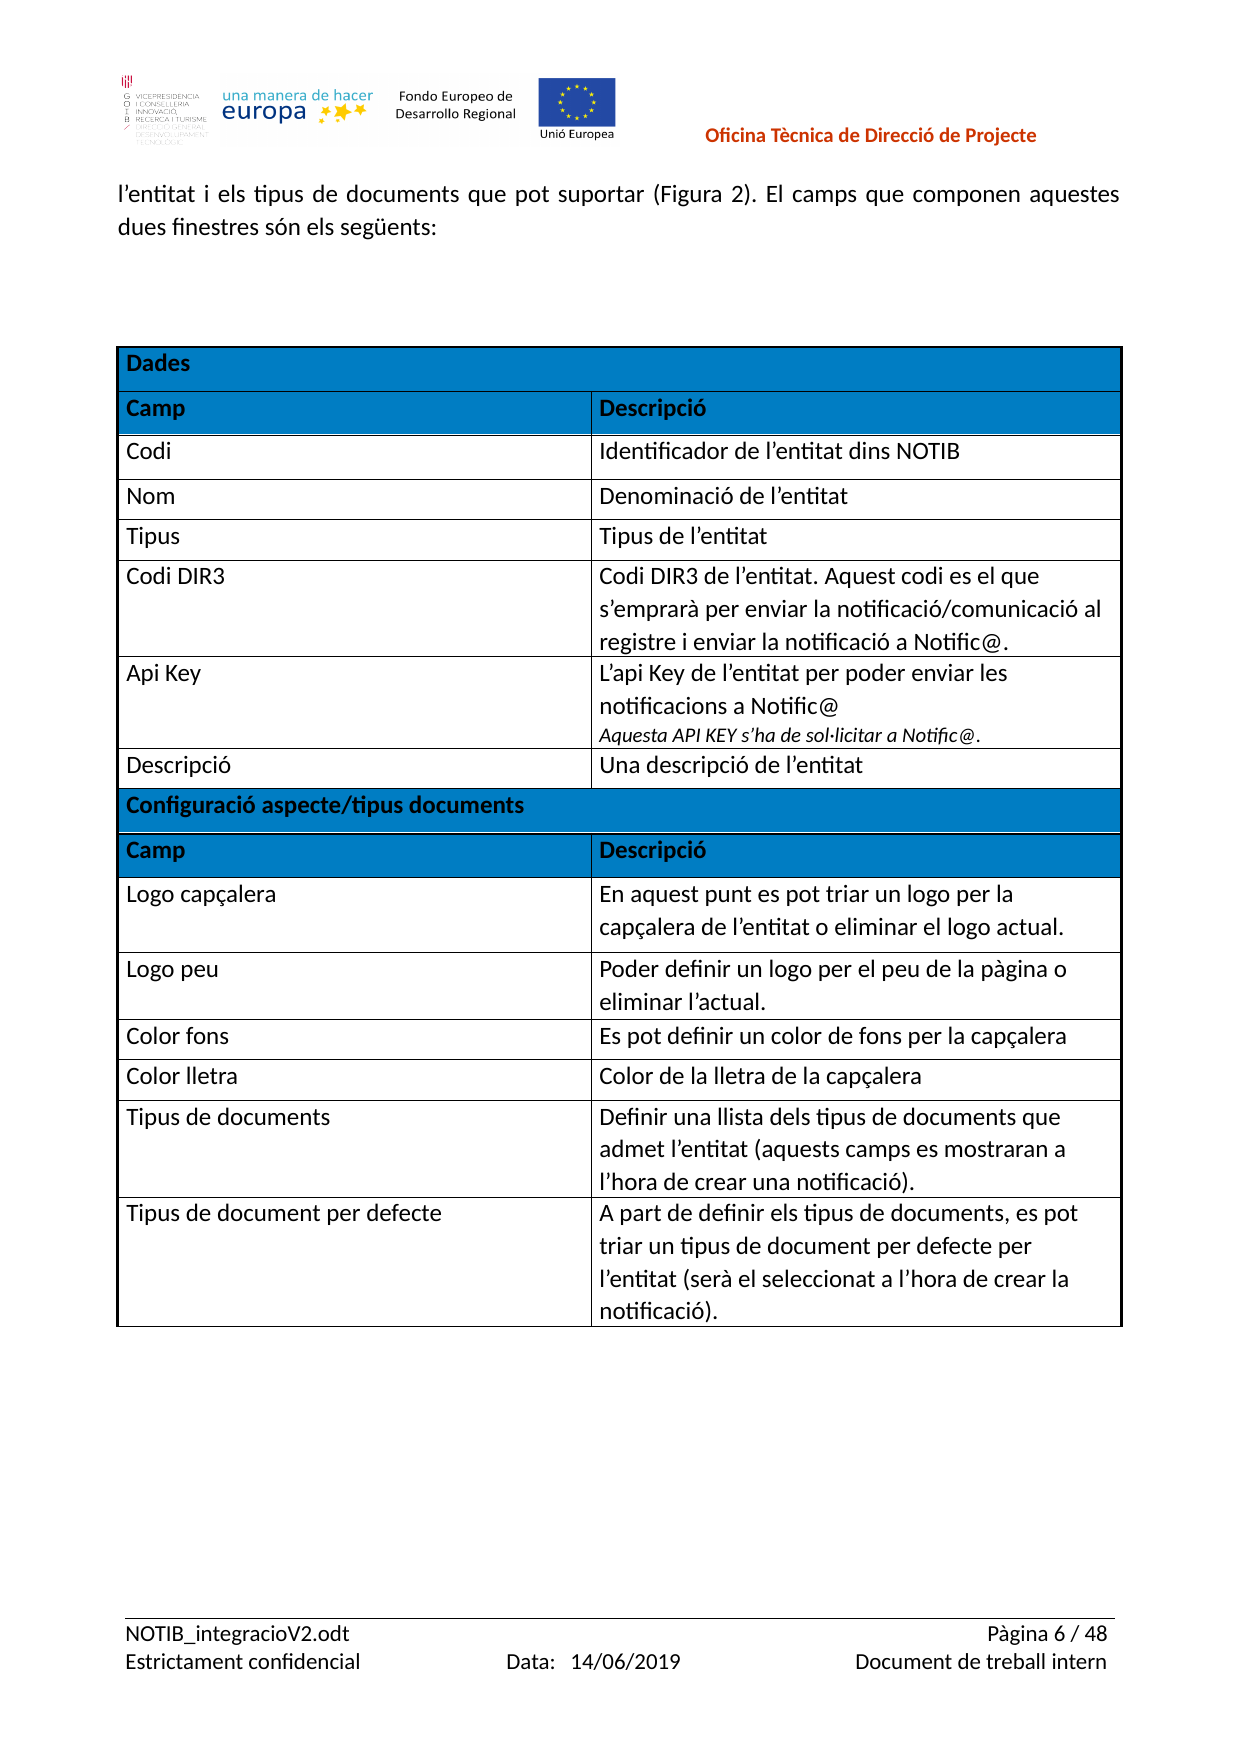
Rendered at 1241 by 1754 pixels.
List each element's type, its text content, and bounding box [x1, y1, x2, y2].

table_header Dades [119, 348, 1120, 391]
table_cell Color lletra [119, 1060, 591, 1100]
table_cell Codi [119, 436, 591, 479]
table_cell Descripció [592, 835, 1120, 877]
table_cell Camp [119, 392, 591, 434]
table_cell Descripció [592, 392, 1120, 434]
table_cell Definir una llista dels tipus de documents que admet l’entitat (aquests camps es mostraran a l’hora de crear una notificació). [592, 1101, 1120, 1197]
table_cell Camp [119, 835, 591, 877]
table_cell Codi DIR3 [119, 561, 591, 656]
picture [118, 73, 213, 147]
table_cell Nom [119, 480, 591, 519]
table_cell Color de la lletra de la capçalera [592, 1060, 1120, 1100]
table_cell Es pot definir un color de fons per la capçalera [592, 1020, 1120, 1059]
table_cell Una descripció de l’entitat [592, 749, 1120, 788]
table_cell Tipus de documents [119, 1101, 591, 1197]
table_cell Api Key [119, 657, 591, 748]
table_cell L’api Key de l’entitat per poder enviar les notificacions a Notific@ Aquesta API KEY s’ha de sol·licitar a Notific@. [592, 657, 1120, 748]
table_cell Codi DIR3 de l’entitat. Aquest codi es el que s’emprarà per enviar la notificació/comunicació al registre i enviar la notificació a Notific@. [592, 561, 1120, 656]
table_cell Tipus de l’entitat [592, 520, 1120, 559]
table_cell Configuració aspecte/tipus documents [119, 789, 1120, 832]
table_cell Tipus [119, 520, 591, 559]
table_cell Logo peu [119, 953, 591, 1019]
table_cell Denominació de l’entitat [592, 480, 1120, 519]
text l’entitat i els tipus de documents que pot suportar (Figura 2). El camps que componen aquestes dues finestres són els següents: [118, 178, 1121, 242]
table_cell Identificador de l’entitat dins NOTIB [592, 436, 1120, 479]
table_cell En aquest punt es pot triar un logo per la capçalera de l’entitat o eliminar el logo actual. [592, 878, 1120, 952]
table_cell Logo capçalera [119, 878, 591, 952]
picture [219, 73, 621, 147]
table_cell Poder definir un logo per el peu de la pàgina o eliminar l’actual. [592, 953, 1120, 1019]
table_cell Color fons [119, 1020, 591, 1059]
table_cell Tipus de document per defecte [119, 1198, 591, 1326]
table_cell A part de definir els tipus de documents, es pot triar un tipus de document per defecte per l’entitat (serà el seleccionat a l’hora de crear la notificació). [592, 1198, 1120, 1326]
table_cell Descripció [119, 749, 591, 788]
